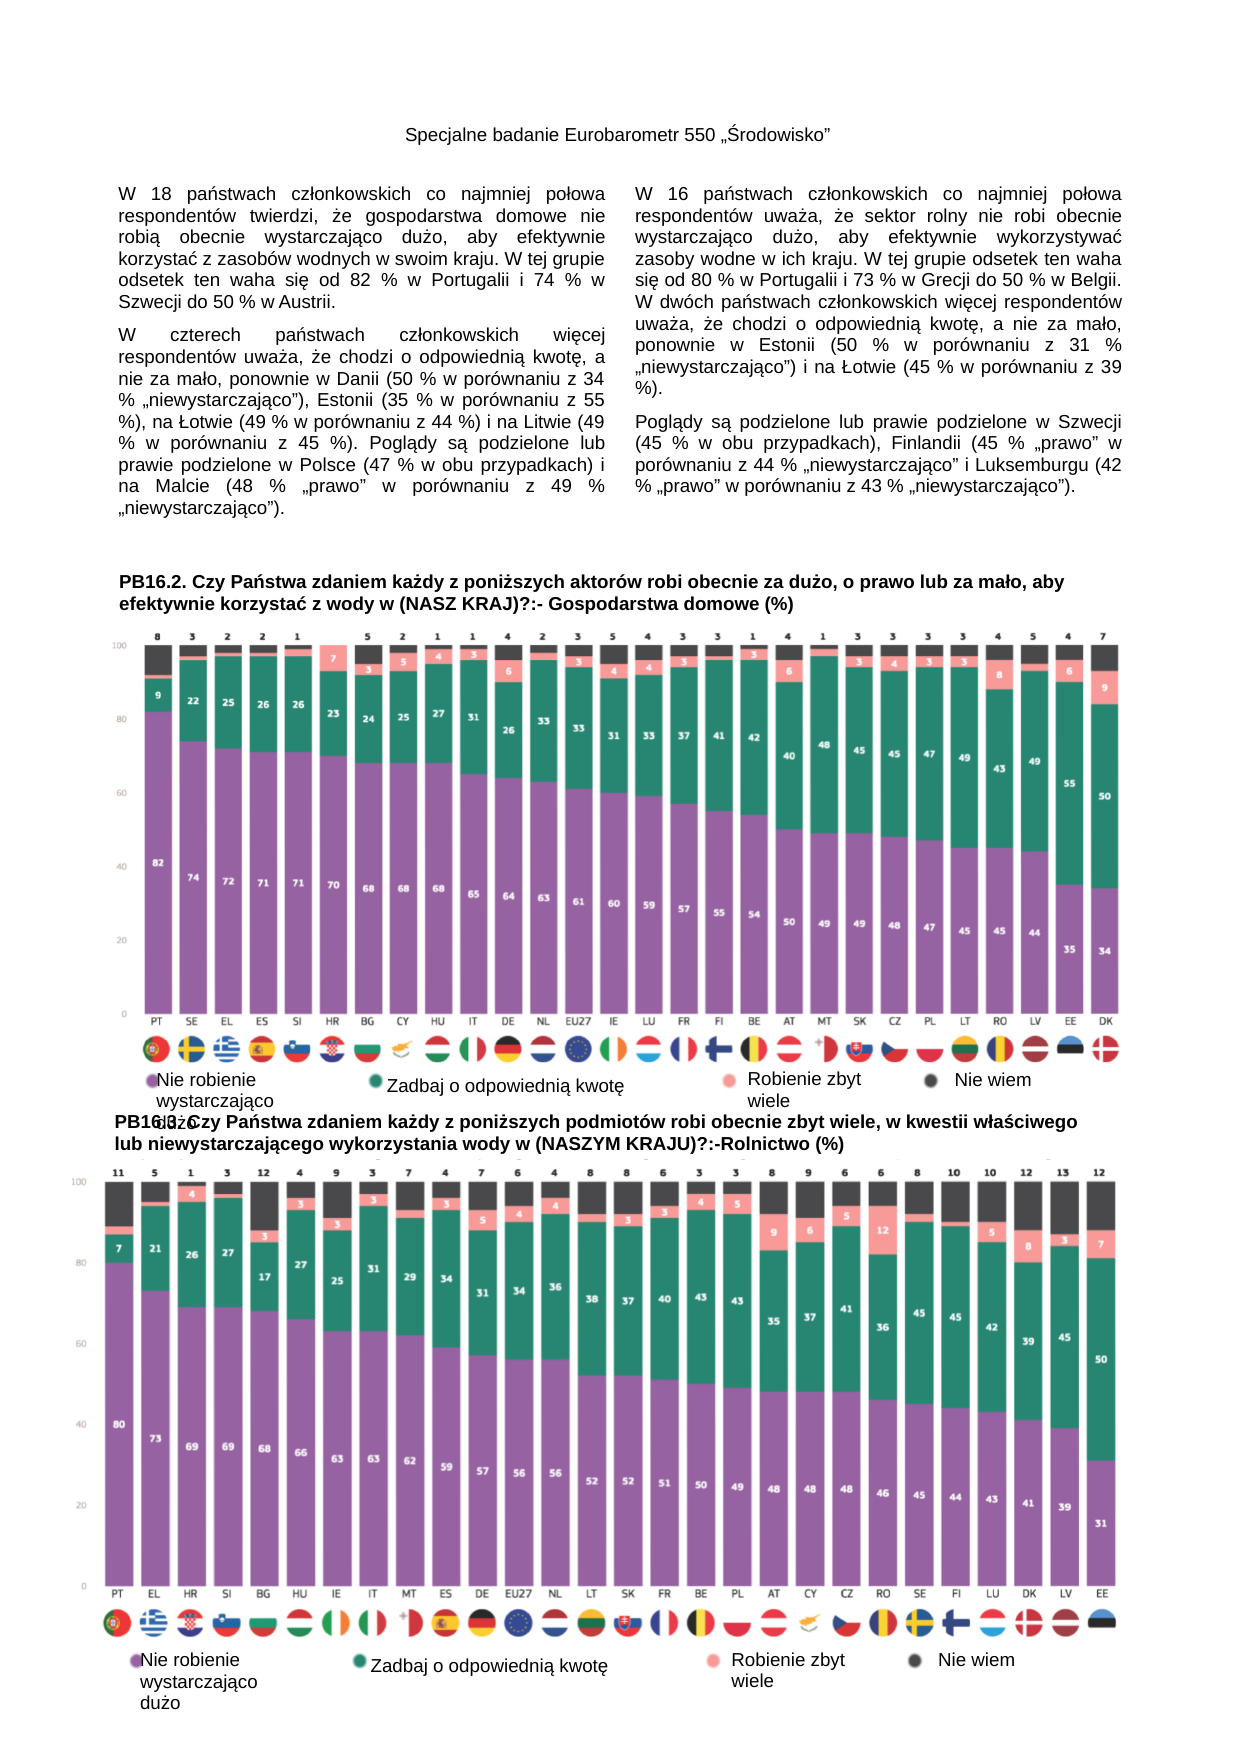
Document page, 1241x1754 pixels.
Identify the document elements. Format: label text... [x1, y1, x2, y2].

text W czterech państwach członkowskich więcej respondentów uważa, że chodzi o odpowiednią kwotę, a nie za mało, ponownie w Danii (50 % w porównaniu z 34 % „niewystarczająco”), Estonii (35 % w porównaniu z 55 %), na Łotwie (49 % w porównaniu z 44 %) i na Litwie (49 % w porównaniu z 45 %). Poglądy są podzielone lub prawie podzielone w Polsce (47 % w obu przypadkach) i na Malcie (48 % „prawo” w porównaniu z 49 % „niewystarczająco”). [118, 324, 605, 518]
text W 16 państwach członkowskich co najmniej połowa respondentów uważa, że sektor rolny nie robi obecnie wystarczająco dużo, aby efektywnie wykorzystywać zasoby wodne w ich kraju. W tej grupie odsetek ten waha się od 80 % w Portugalii i 73 % w Grecji do 50 % w Belgii. W dwóch państwach członkowskich więcej respondentów uważa, że chodzi o odpowiednią kwotę, a nie za mało, ponownie w Estonii (50 % w porównaniu z 31 % „niewystarczająco”) i na Łotwie (45 % w porównaniu z 39 %). [635, 183, 1122, 399]
picture [58, 1159, 1134, 1647]
text W 18 państwach członkowskich co najmniej połowa respondentów twierdzi, że gospodarstwa domowe nie robią obecnie wystarczająco dużo, aby efektywnie korzystać z zasobów wodnych w swoim kraju. W tej grupie odsetek ten waha się od 82 % w Portugalii i 74 % w Szwecji do 50 % w Austrii. [118, 183, 605, 312]
picture [120, 1650, 924, 1674]
picture [99, 624, 1127, 1094]
text Poglądy są podzielone lub prawie podzielone w Szwecji (45 % w obu przypadkach), Finlandii (45 % „prawo” w porównaniu z 44 % „niewystarczająco” i Luksemburgu (42 % „prawo” w porównaniu z 43 % „niewystarczająco”). [635, 411, 1122, 497]
